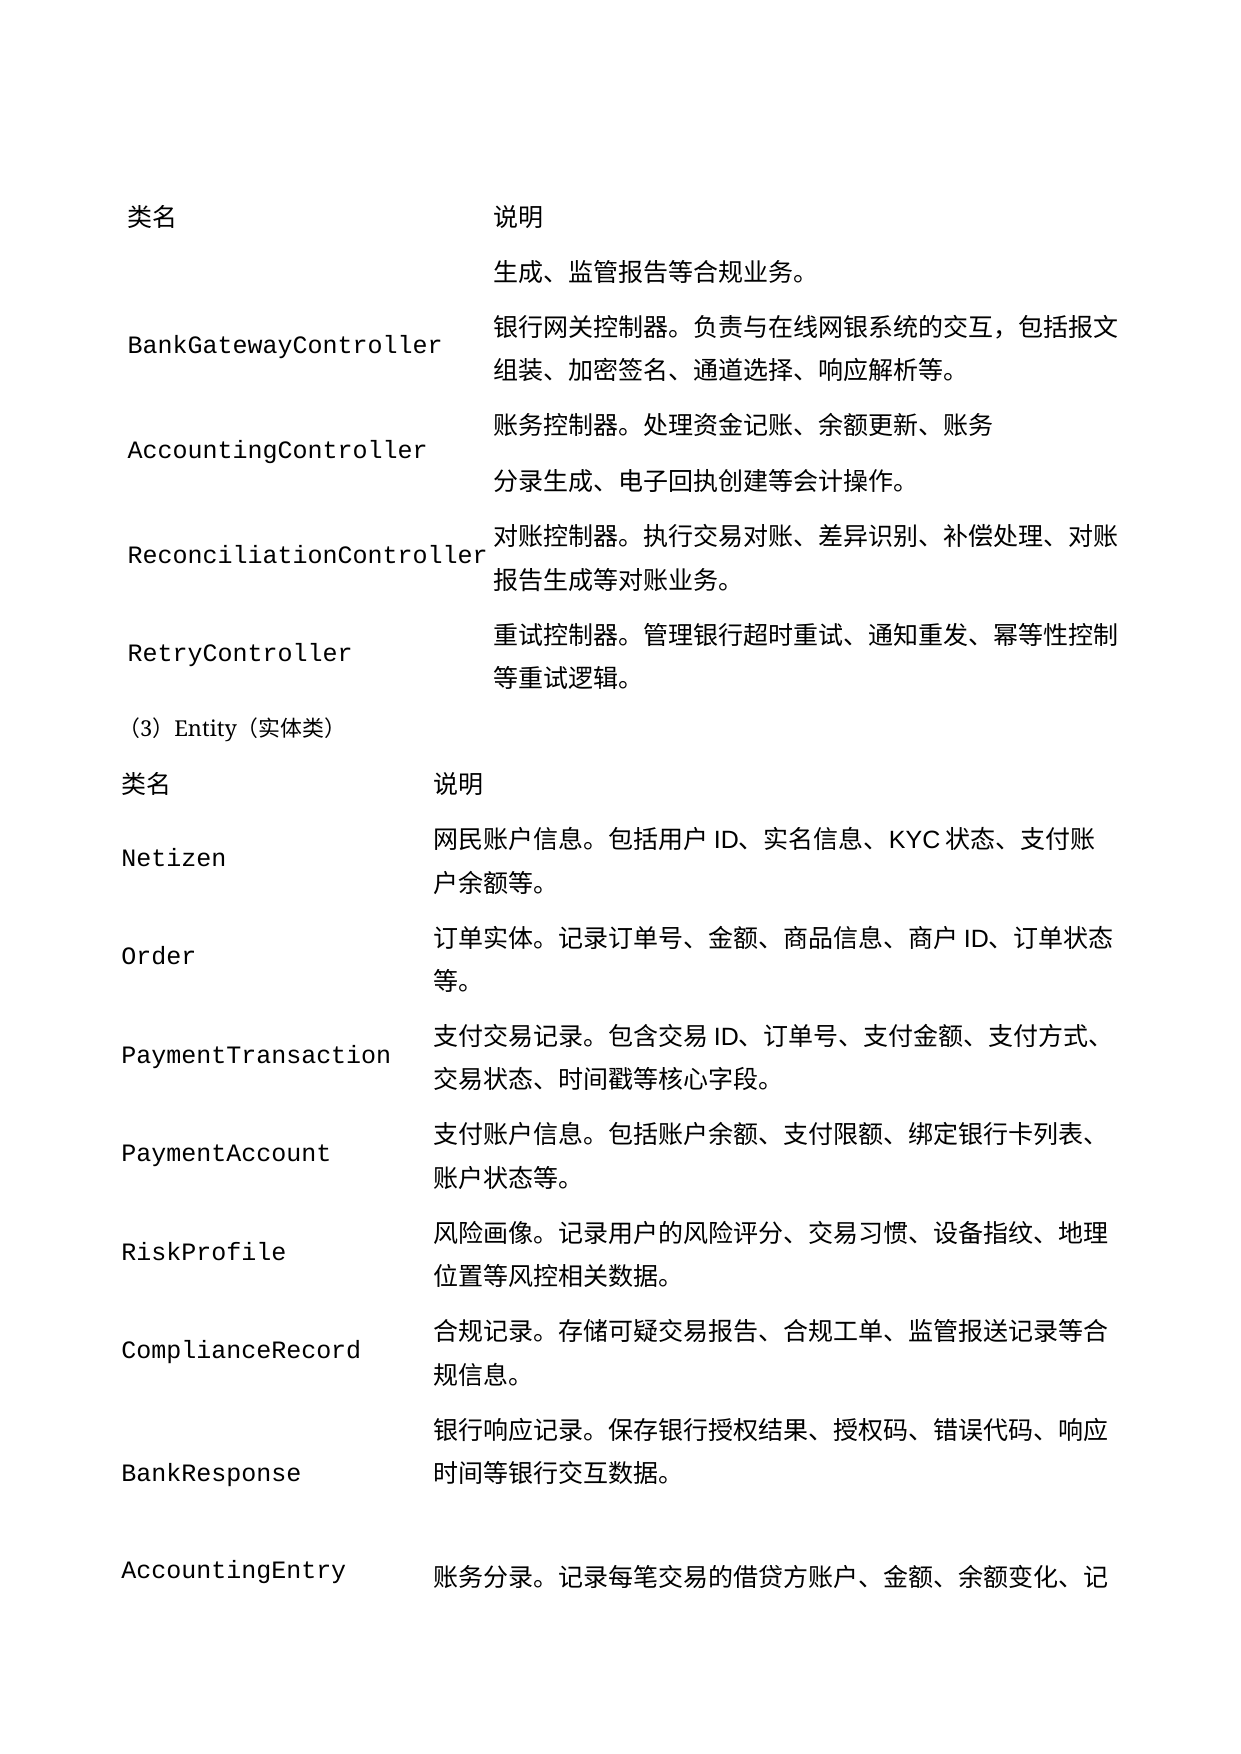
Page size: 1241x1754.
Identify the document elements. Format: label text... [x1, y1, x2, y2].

table_cell 支付账户信息。包括账户余额、支付限额、绑定银行卡列表、账户状态等。 [431, 1106, 1122, 1204]
table_cell ComplianceRecord [118, 1303, 431, 1401]
table_cell 生成、监管报告等合规业务。 [491, 243, 1122, 298]
table_header 说明 [491, 188, 1122, 243]
table_cell RetryController [125, 606, 491, 704]
table_cell BankResponse [118, 1401, 431, 1548]
table_cell 网民账户信息。包括用户ID、实名信息、KYC状态、支付账户余额等。 [431, 810, 1122, 909]
table_cell BankGatewayController [125, 298, 491, 396]
table_header 类名 [118, 755, 431, 810]
table_cell 合规记录。存储可疑交易报告、合规工单、监管报送记录等合规信息。 [431, 1303, 1122, 1401]
table_cell 账务分录。记录每笔交易的借贷方账户、金额、余额变化、记 [431, 1548, 1122, 1597]
table_cell 风险画像。记录用户的风险评分、交易习惯、设备指纹、地理位置等风控相关数据。 [431, 1204, 1122, 1302]
table_cell 银行响应记录。保存银行授权结果、授权码、错误代码、响应时间等银行交互数据。 [431, 1401, 1122, 1548]
table_cell 订单实体。记录订单号、金额、商品信息、商户ID、订单状态等。 [431, 909, 1122, 1007]
table_header 说明 [431, 755, 1122, 810]
table_cell 银行网关控制器。负责与在线网银系统的交互，包括报文组装、加密签名、通道选择、响应解析等。 [491, 298, 1122, 396]
table_cell [125, 243, 491, 298]
table_header 类名 [125, 188, 491, 243]
table_cell AccountingEntry [118, 1548, 431, 1597]
table_cell 支付交易记录。包含交易ID、订单号、支付金额、支付方式、交易状态、时间戳等核心字段。 [431, 1007, 1122, 1106]
table_cell ReconciliationController [125, 508, 491, 606]
table_cell AccountingController [125, 396, 491, 507]
table_cell PaymentAccount [118, 1106, 431, 1204]
text （3）Entity（实体类） [118, 711, 1122, 742]
table_cell 对账控制器。执行交易对账、差异识别、补偿处理、对账报告生成等对账业务。 [491, 508, 1122, 606]
table_cell PaymentTransaction [118, 1007, 431, 1106]
table_cell Netizen [118, 810, 431, 909]
table_cell 账务控制器。处理资金记账、余额更新、账务 分录生成、电子回执创建等会计操作。 [491, 396, 1122, 507]
table_cell Order [118, 909, 431, 1007]
table_cell RiskProfile [118, 1204, 431, 1302]
table_cell 重试控制器。管理银行超时重试、通知重发、幂等性控制等重试逻辑。 [491, 606, 1122, 704]
